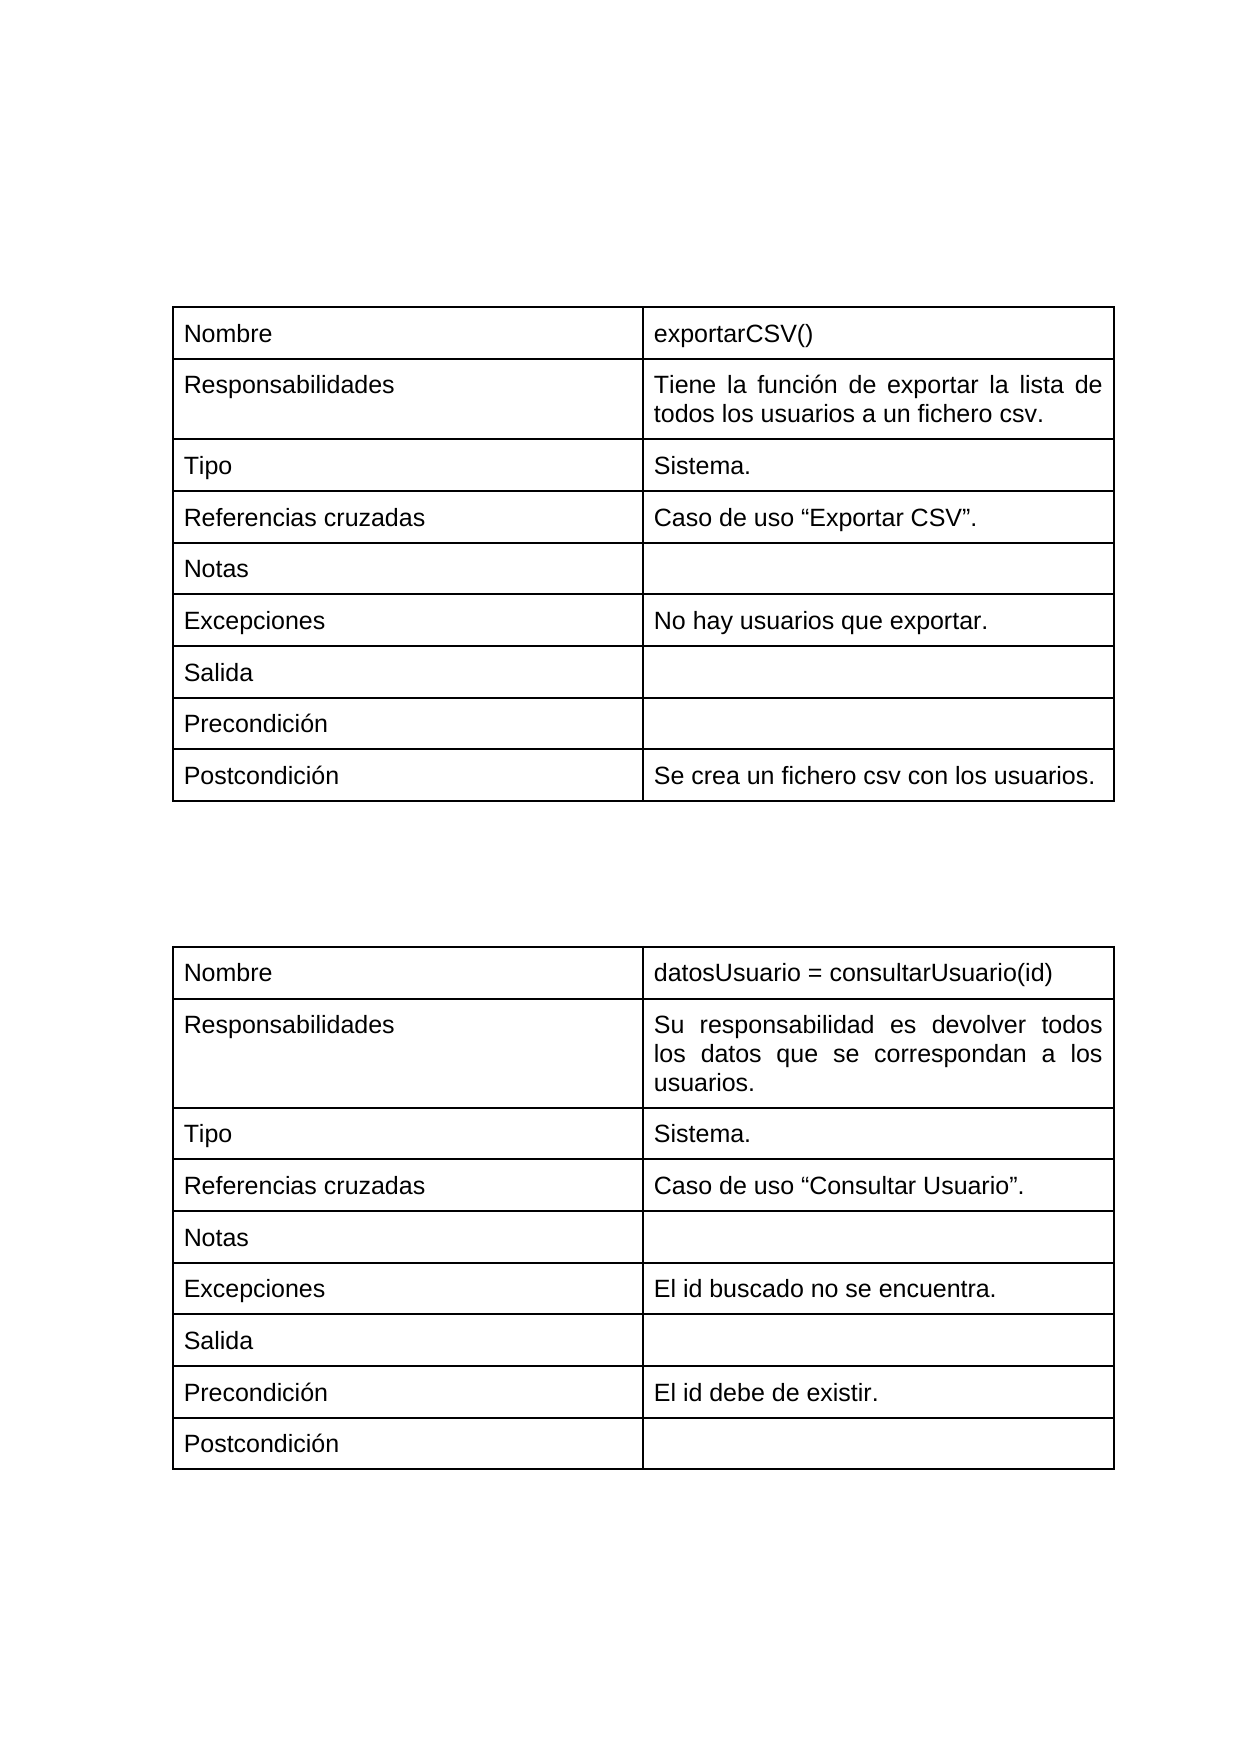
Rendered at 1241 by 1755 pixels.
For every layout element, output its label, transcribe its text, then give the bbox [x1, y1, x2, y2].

table_header Nombre [174, 948, 642, 997]
table_cell Sistema. [644, 440, 1113, 490]
table_cell Caso de uso “Exportar CSV”. [644, 492, 1113, 542]
table_cell Notas [174, 1212, 642, 1262]
table_cell Tipo [174, 1109, 642, 1158]
table_cell Sistema. [644, 1109, 1113, 1158]
table_cell [644, 699, 1113, 748]
table_cell Precondición [174, 699, 642, 748]
table_cell El id buscado no se encuentra. [644, 1264, 1113, 1313]
table_cell [644, 1315, 1113, 1365]
table_cell Se crea un fichero csv con los usuarios. [644, 750, 1113, 800]
table_cell Referencias cruzadas [174, 1160, 642, 1210]
table_cell Caso de uso “Consultar Usuario”. [644, 1160, 1113, 1210]
table_cell [644, 1419, 1113, 1468]
table_cell Precondición [174, 1367, 642, 1417]
table_cell Salida [174, 1315, 642, 1365]
table_cell No hay usuarios que exportar. [644, 595, 1113, 645]
table_cell Postcondición [174, 1419, 642, 1468]
table_cell [644, 544, 1113, 593]
table_cell Referencias cruzadas [174, 492, 642, 542]
table_cell Tipo [174, 440, 642, 490]
table_cell [644, 1212, 1113, 1262]
table_cell Excepciones [174, 1264, 642, 1313]
table_cell El id debe de existir. [644, 1367, 1113, 1417]
table_cell Su responsabilidad es devolver todos los datos que se correspondan a los usuarios. [644, 1000, 1113, 1107]
table_header exportarCSV() [644, 308, 1113, 358]
table_cell Responsabilidades [174, 1000, 642, 1107]
table_cell [644, 647, 1113, 697]
table_cell Tiene la función de exportar la lista de todos los usuarios a un fichero csv. [644, 360, 1113, 438]
table_cell Excepciones [174, 595, 642, 645]
table_cell Postcondición [174, 750, 642, 800]
table_cell Notas [174, 544, 642, 593]
table_header Nombre [174, 308, 642, 358]
table_cell Responsabilidades [174, 360, 642, 438]
table_cell Salida [174, 647, 642, 697]
table_header datosUsuario = consultarUsuario(id) [644, 948, 1113, 997]
